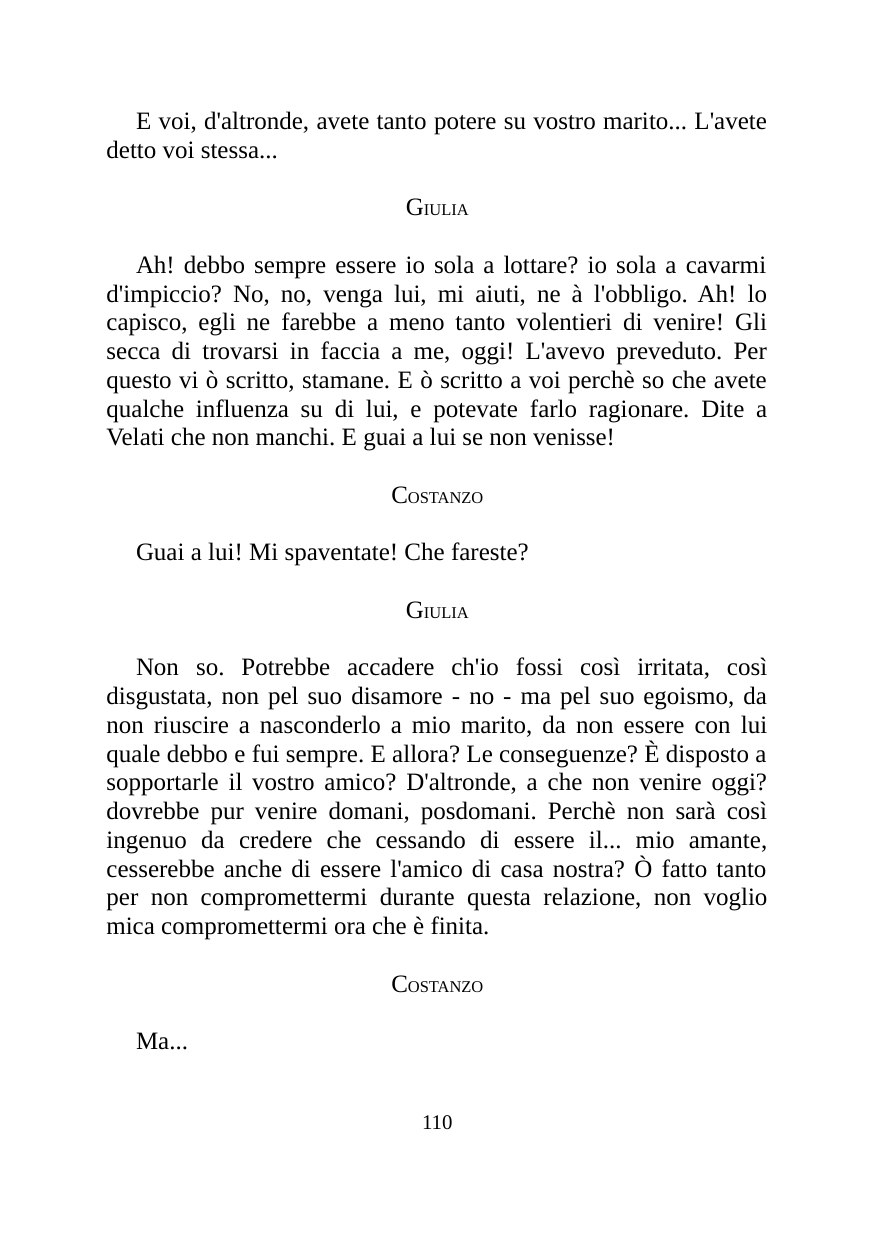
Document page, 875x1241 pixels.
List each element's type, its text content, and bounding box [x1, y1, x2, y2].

text Non so. Potrebbe accadere ch'io fossi così irritata, così disgustata, non pel suo disamore - no - ma pel suo egoismo, da non riuscire a nasconderlo a mio marito, da non essere con lui quale debbo e fui sempre. E allora? Le conseguenze? È disposto a sopportarle il vostro amico? D'altronde, a che non venire oggi? dovrebbe pur venire domani, posdomani. Perchè non sarà così ingenuo da credere che cessando di essere il... mio amante, cesserebbe anche di essere l'amico di casa nostra? Ò fatto tanto per non compromettermi durante questa relazione, non voglio mica compromettermi ora che è finita. [106, 652, 768, 940]
text Ah! debbo sempre essere io sola a lottare? io sola a cavarmi d'impiccio? No, no, venga lui, mi aiuti, ne à l'obbligo. Ah! lo capisco, egli ne farebbe a meno tanto volentieri di venire! Gli secca di trovarsi in faccia a me, oggi! L'avevo preveduto. Per questo vi ò scritto, stamane. E ò scritto a voi perchè so che avete qualche influenza su di lui, e potevate farlo ragionare. Dite a Velati che non manchi. E guai a lui se non venisse! [106, 250, 768, 451]
text E voi, d'altronde, avete tanto potere su vostro marito... L'avete detto voi stessa... [106, 106, 768, 164]
text Costanzo [106, 480, 768, 509]
text Giulia [106, 192, 768, 221]
text Costanzo [106, 969, 768, 997]
text Guai a lui! Mi spaventate! Che fareste? [106, 537, 768, 566]
text Giulia [106, 595, 768, 624]
text Ma... [106, 1026, 768, 1055]
